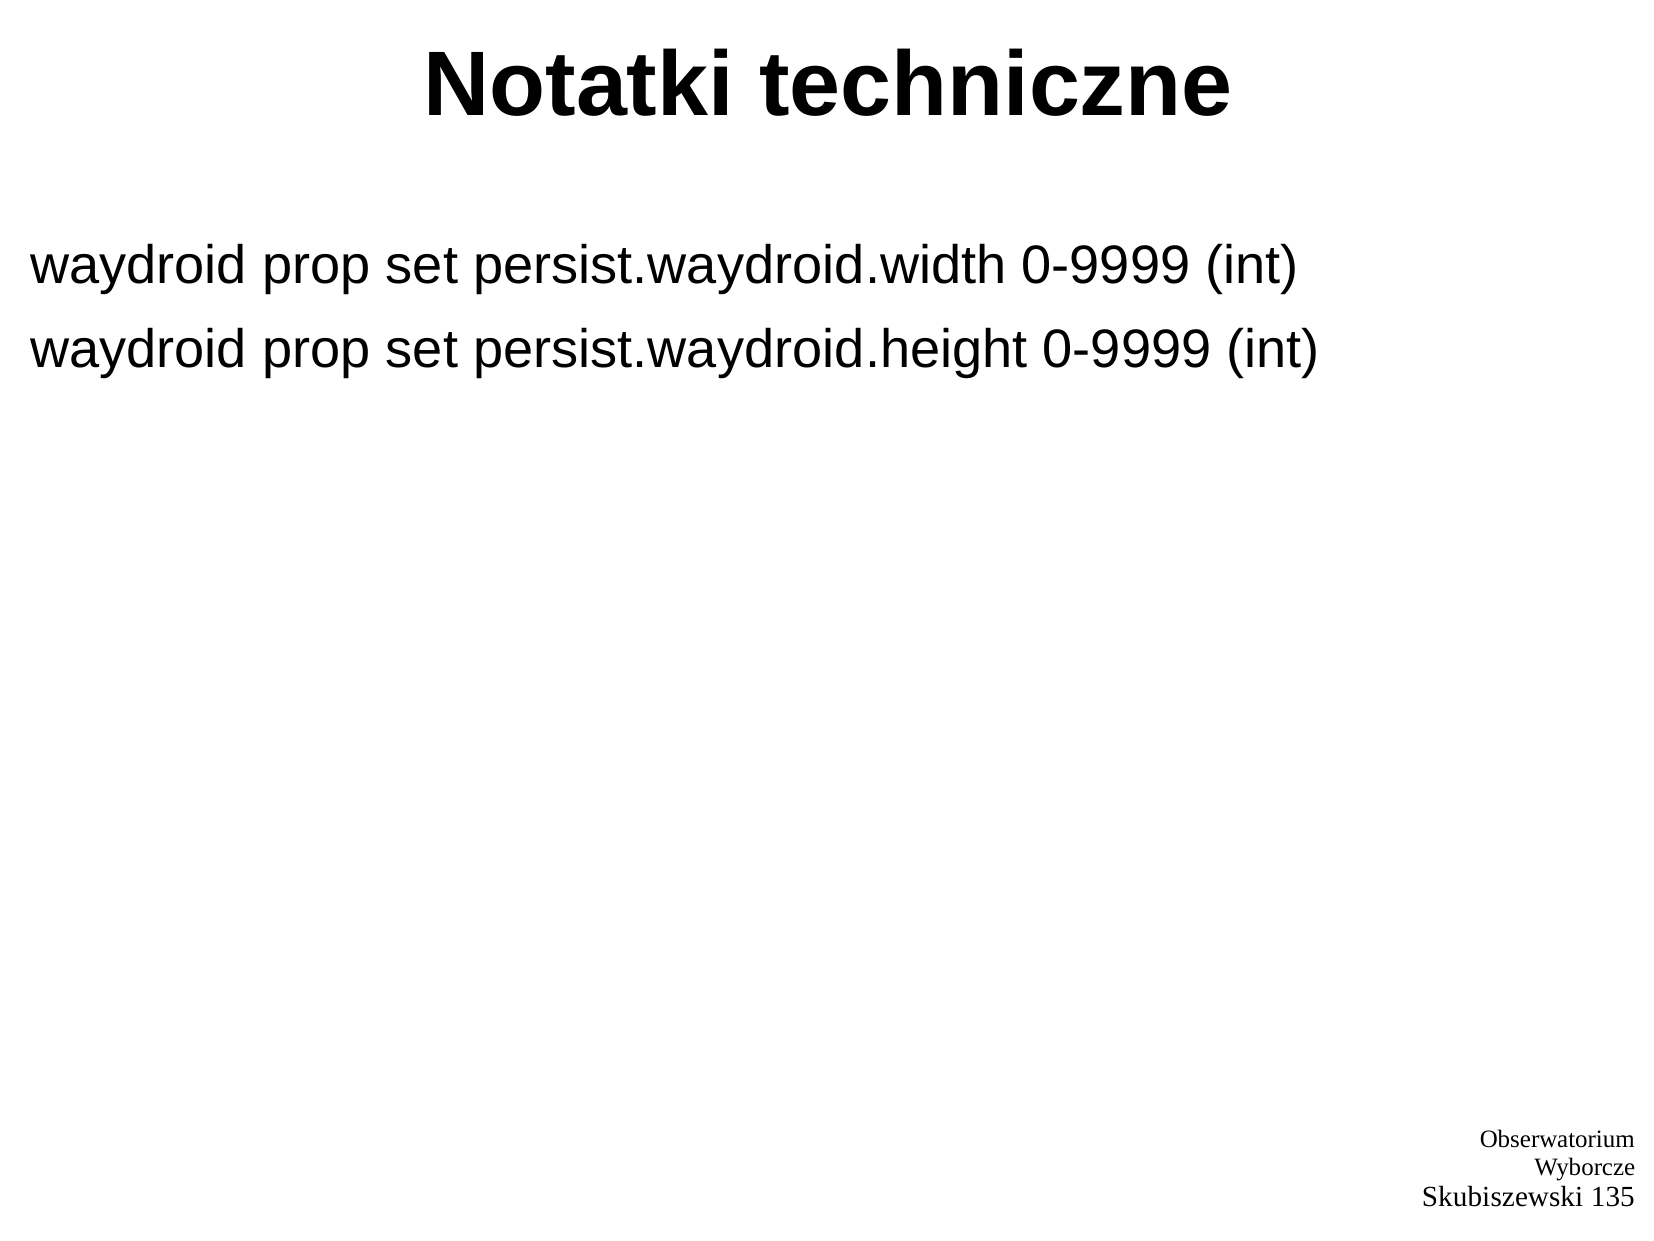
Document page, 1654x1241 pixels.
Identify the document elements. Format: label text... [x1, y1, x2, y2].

list waydroid prop set persist.waydroid.width 0-9999 (int) waydroid prop set persist.waydroid.height 0-9999 (int) [30, 150, 1583, 1241]
title Notatki techniczne [84, 32, 1573, 150]
